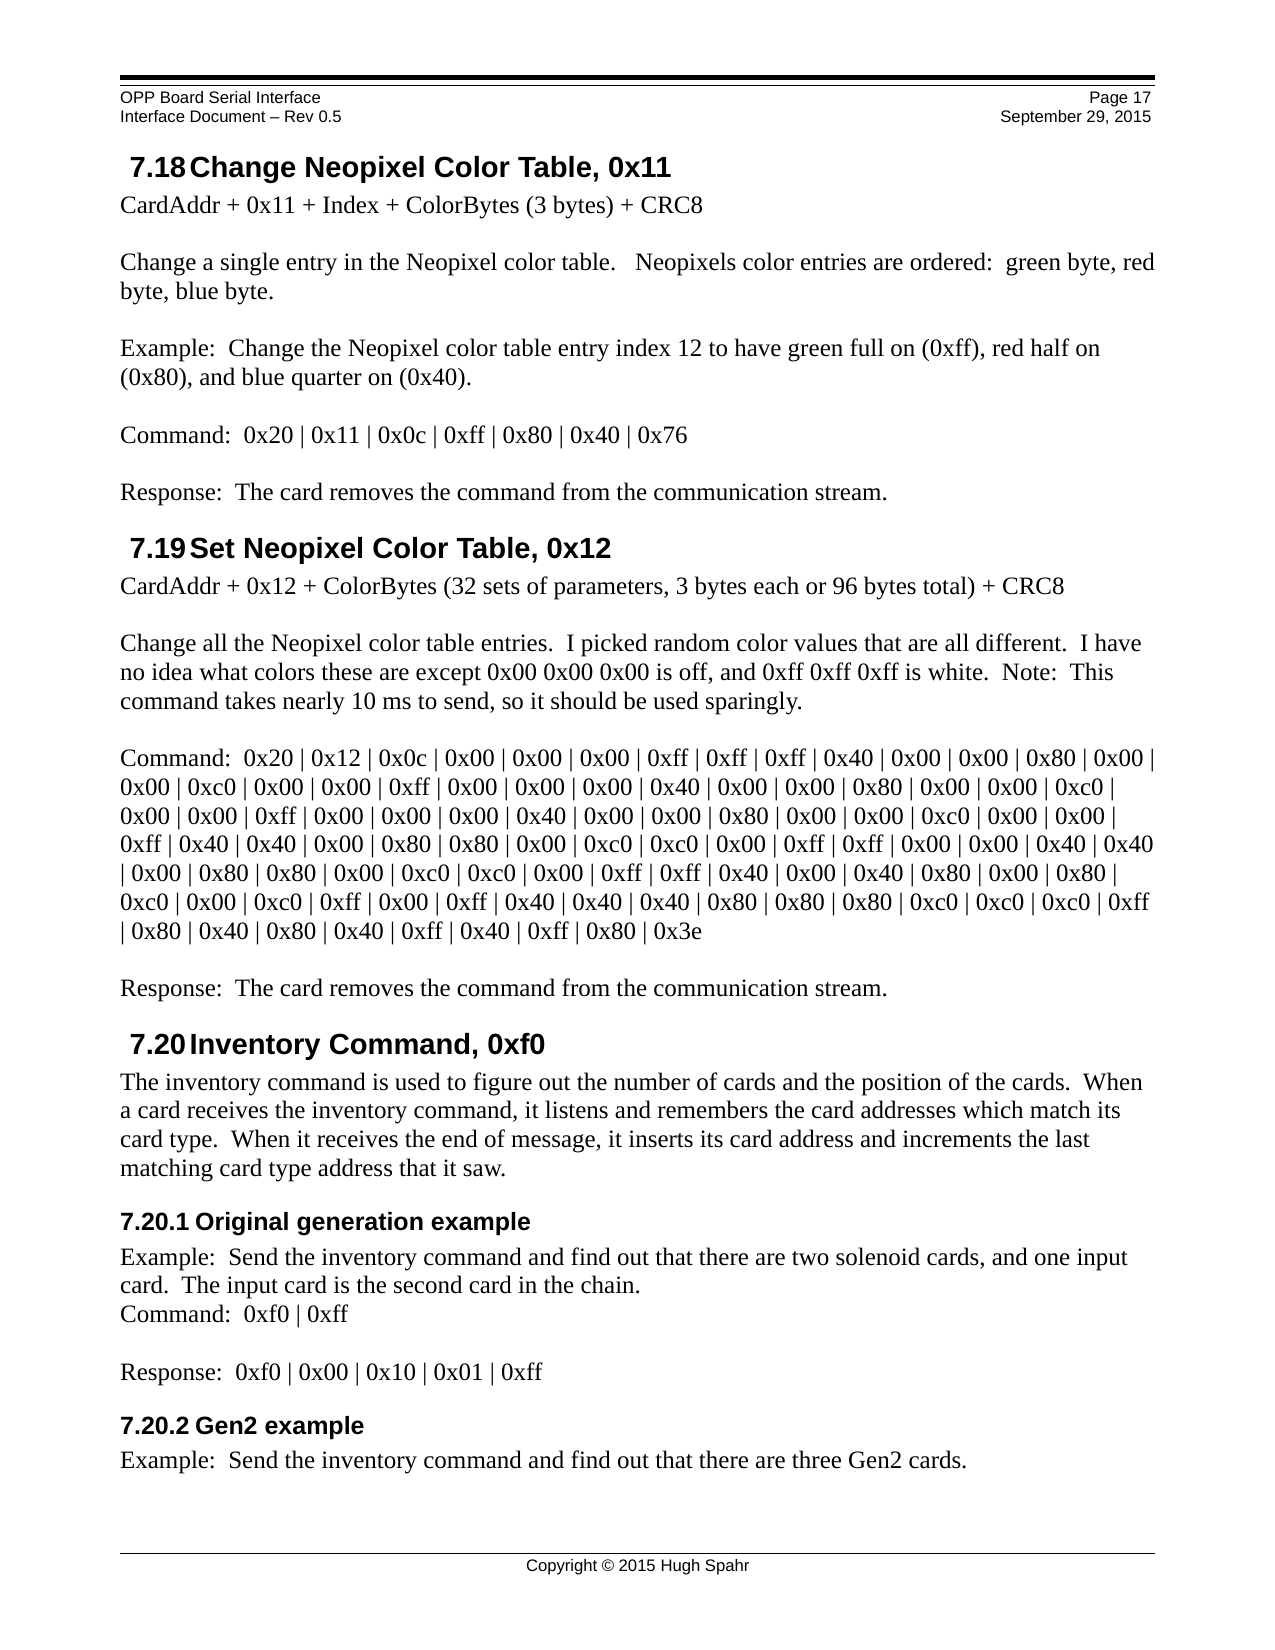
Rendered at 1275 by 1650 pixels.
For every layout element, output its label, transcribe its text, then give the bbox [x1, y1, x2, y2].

text Command: 0x20 | 0x11 | 0x0c | 0xff | 0x80 | 0x40 | 0x76 [120, 420, 1155, 448]
text Response: The card removes the command from the communication stream. [120, 477, 1155, 506]
text Change all the Neopixel color table entries. I picked random color values that are all different. I have no idea what colors these are except 0x00 0x00 0x00 is off, and 0xff 0xff 0xff is white. Note: This command takes nearly 10 ms to send, so it should be used sparingly. [120, 628, 1155, 714]
text Example: Change the Neopixel color table entry index 12 to have green full on (0xff), red half on (0x80), and blue quarter on (0x40). [120, 333, 1155, 391]
text Response: The card removes the command from the communication stream. [120, 973, 1155, 1002]
text CardAddr + 0x12 + ColorBytes (32 sets of parameters, 3 bytes each or 96 bytes total) + CRC8 [120, 571, 1155, 599]
text The inventory command is used to figure out the number of cards and the position of the cards. When a card receives the inventory command, it listens and remembers the card addresses which match its card type. When it receives the end of message, it inserts its card address and increments the last matching card type address that it saw. [120, 1067, 1155, 1182]
text Command: 0x20 | 0x12 | 0x0c | 0x00 | 0x00 | 0x00 | 0xff | 0xff | 0xff | 0x40 | 0x00 | 0x00 | 0x80 | 0x00 | 0x00 | 0xc0 | 0x00 | 0x00 | 0xff | 0x00 | 0x00 | 0x00 | 0x40 | 0x00 | 0x00 | 0x80 | 0x00 | 0x00 | 0xc0 | 0x00 | 0x00 | 0xff | 0x00 | 0x00 | 0x00 | 0x40 | 0x00 | 0x00 | 0x80 | 0x00 | 0x00 | 0xc0 | 0x00 | 0x00 | 0xff | 0x40 | 0x40 | 0x00 | 0x80 | 0x80 | 0x00 | 0xc0 | 0xc0 | 0x00 | 0xff | 0xff | 0x00 | 0x00 | 0x40 | 0x40 | 0x00 | 0x80 | 0x80 | 0x00 | 0xc0 | 0xc0 | 0x00 | 0xff | 0xff | 0x40 | 0x00 | 0x40 | 0x80 | 0x00 | 0x80 | 0xc0 | 0x00 | 0xc0 | 0xff | 0x00 | 0xff | 0x40 | 0x40 | 0x40 | 0x80 | 0x80 | 0x80 | 0xc0 | 0xc0 | 0xc0 | 0xff | 0x80 | 0x40 | 0x80 | 0x40 | 0xff | 0x40 | 0xff | 0x80 | 0x3e [120, 743, 1155, 944]
subtitle Inventory Command, 0xf0 [129, 1027, 1155, 1061]
text Command: 0xf0 | 0xff [120, 1299, 1155, 1328]
text CardAddr + 0x11 + Index + ColorBytes (3 bytes) + CRC8 [120, 190, 1155, 218]
subtitle Gen2 example [120, 1411, 1155, 1439]
subtitle Original generation example [120, 1207, 1155, 1236]
text Change a single entry in the Neopixel color table. Neopixels color entries are ordered: green byte, red byte, blue byte. [120, 247, 1155, 305]
subtitle Set Neopixel Color Table, 0x12 [129, 531, 1155, 564]
text Example: Send the inventory command and find out that there are three Gen2 cards. [120, 1446, 1155, 1474]
text Example: Send the inventory command and find out that there are two solenoid cards, and one input card. The input card is the second card in the chain. [120, 1242, 1155, 1299]
text Response: 0xf0 | 0x00 | 0x10 | 0x01 | 0xff [120, 1357, 1155, 1386]
subtitle Change Neopixel Color Table, 0x11 [129, 150, 1155, 183]
